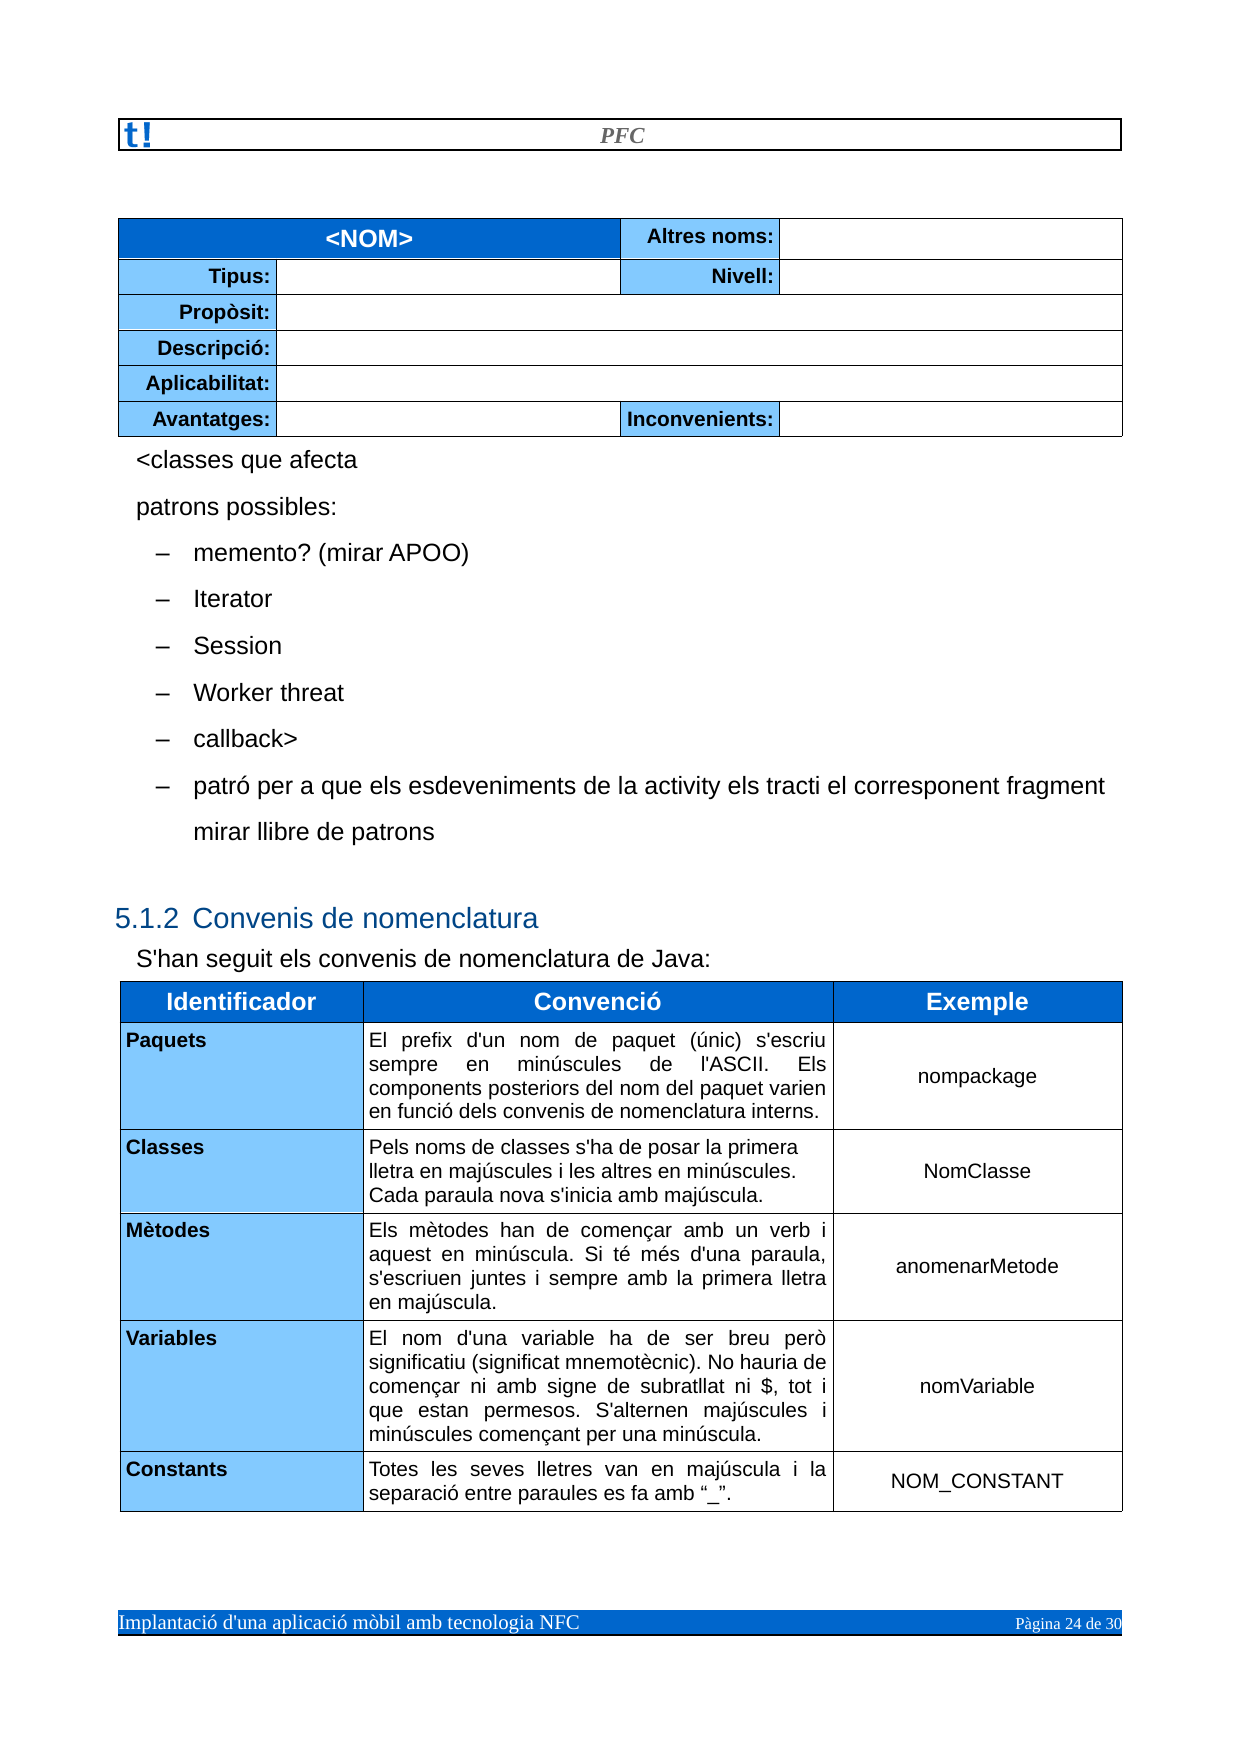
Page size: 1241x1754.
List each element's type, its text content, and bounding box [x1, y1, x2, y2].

list memento? (mirar APOO) [156, 538, 1122, 567]
table_cell [277, 260, 620, 294]
table_cell Inconvenients: [621, 402, 779, 436]
table_cell Paquets [121, 1023, 363, 1129]
table_cell Els mètodes han de començar amb un verb i aquest en minúscula. Si té més d'una paraula, s'escriuen juntes i sempre amb la primera lletra en majúscula. [364, 1214, 833, 1320]
list patró per a que els esdeveniments de la activity els tracti el corresponent fragment [156, 771, 1122, 799]
table_cell El nom d'una variable ha de ser breu però significatiu (significat mnemotècnic). No hauria de començar ni amb signe de subratllat ni $, tot i que estan permesos. S'alternen majúscules i minúscules començant per una minúscula. [364, 1321, 833, 1451]
table_header <NOM> [119, 219, 620, 258]
table_header Identificador [121, 982, 363, 1022]
table_cell nompackage [834, 1023, 1122, 1129]
text patrons possibles: [118, 491, 1122, 520]
picture [123, 121, 151, 148]
table_cell Variables [121, 1321, 363, 1451]
table_cell Descripció: [119, 331, 276, 365]
table_cell Tipus: [119, 260, 276, 294]
table_cell Pels noms de classes s'ha de posar la primera lletra en majúscules i les altres en minúscules. Cada paraula nova s'inicia amb majúscula. [364, 1130, 833, 1212]
table_cell Classes [121, 1130, 363, 1212]
list mirar llibre de patrons [156, 817, 1122, 846]
table_cell Mètodes [121, 1214, 363, 1320]
list callback> [156, 724, 1122, 753]
table_cell anomenarMetode [834, 1214, 1122, 1320]
table_header Exemple [834, 982, 1122, 1022]
text S'han seguit els convenis de nomenclatura de Java: [118, 944, 1122, 972]
table_cell [277, 402, 620, 436]
table_cell [277, 295, 1122, 329]
table_cell nomVariable [834, 1321, 1122, 1451]
table_cell Nivell: [621, 260, 779, 294]
table_cell Avantatges: [119, 402, 276, 436]
table_cell NomClasse [834, 1130, 1122, 1212]
table_header Altres noms: [621, 219, 779, 258]
table_cell NOM_CONSTANT [834, 1452, 1122, 1511]
subtitle Convenis de nomenclatura [106, 901, 1122, 935]
table_header Convenció [364, 982, 833, 1022]
table_cell Aplicabilitat: [119, 366, 276, 401]
table_cell [780, 402, 1122, 436]
list Iterator [156, 584, 1122, 613]
table_cell [277, 331, 1122, 365]
table_cell Totes les seves lletres van en majúscula i la separació entre paraules es fa amb “_”. [364, 1452, 833, 1511]
table_cell Constants [121, 1452, 363, 1511]
list Session [156, 631, 1122, 660]
list Worker threat [156, 678, 1122, 706]
table_cell [780, 260, 1122, 294]
table_cell Propòsit: [119, 295, 276, 329]
table_cell [277, 366, 1122, 401]
table_header [780, 219, 1122, 258]
table_cell El prefix d'un nom de paquet (únic) s'escriu sempre en minúscules de l'ASCII. Els components posteriors del nom del paquet varien en funció dels convenis de nomenclatura interns. [364, 1023, 833, 1129]
text <classes que afecta [118, 445, 1122, 474]
